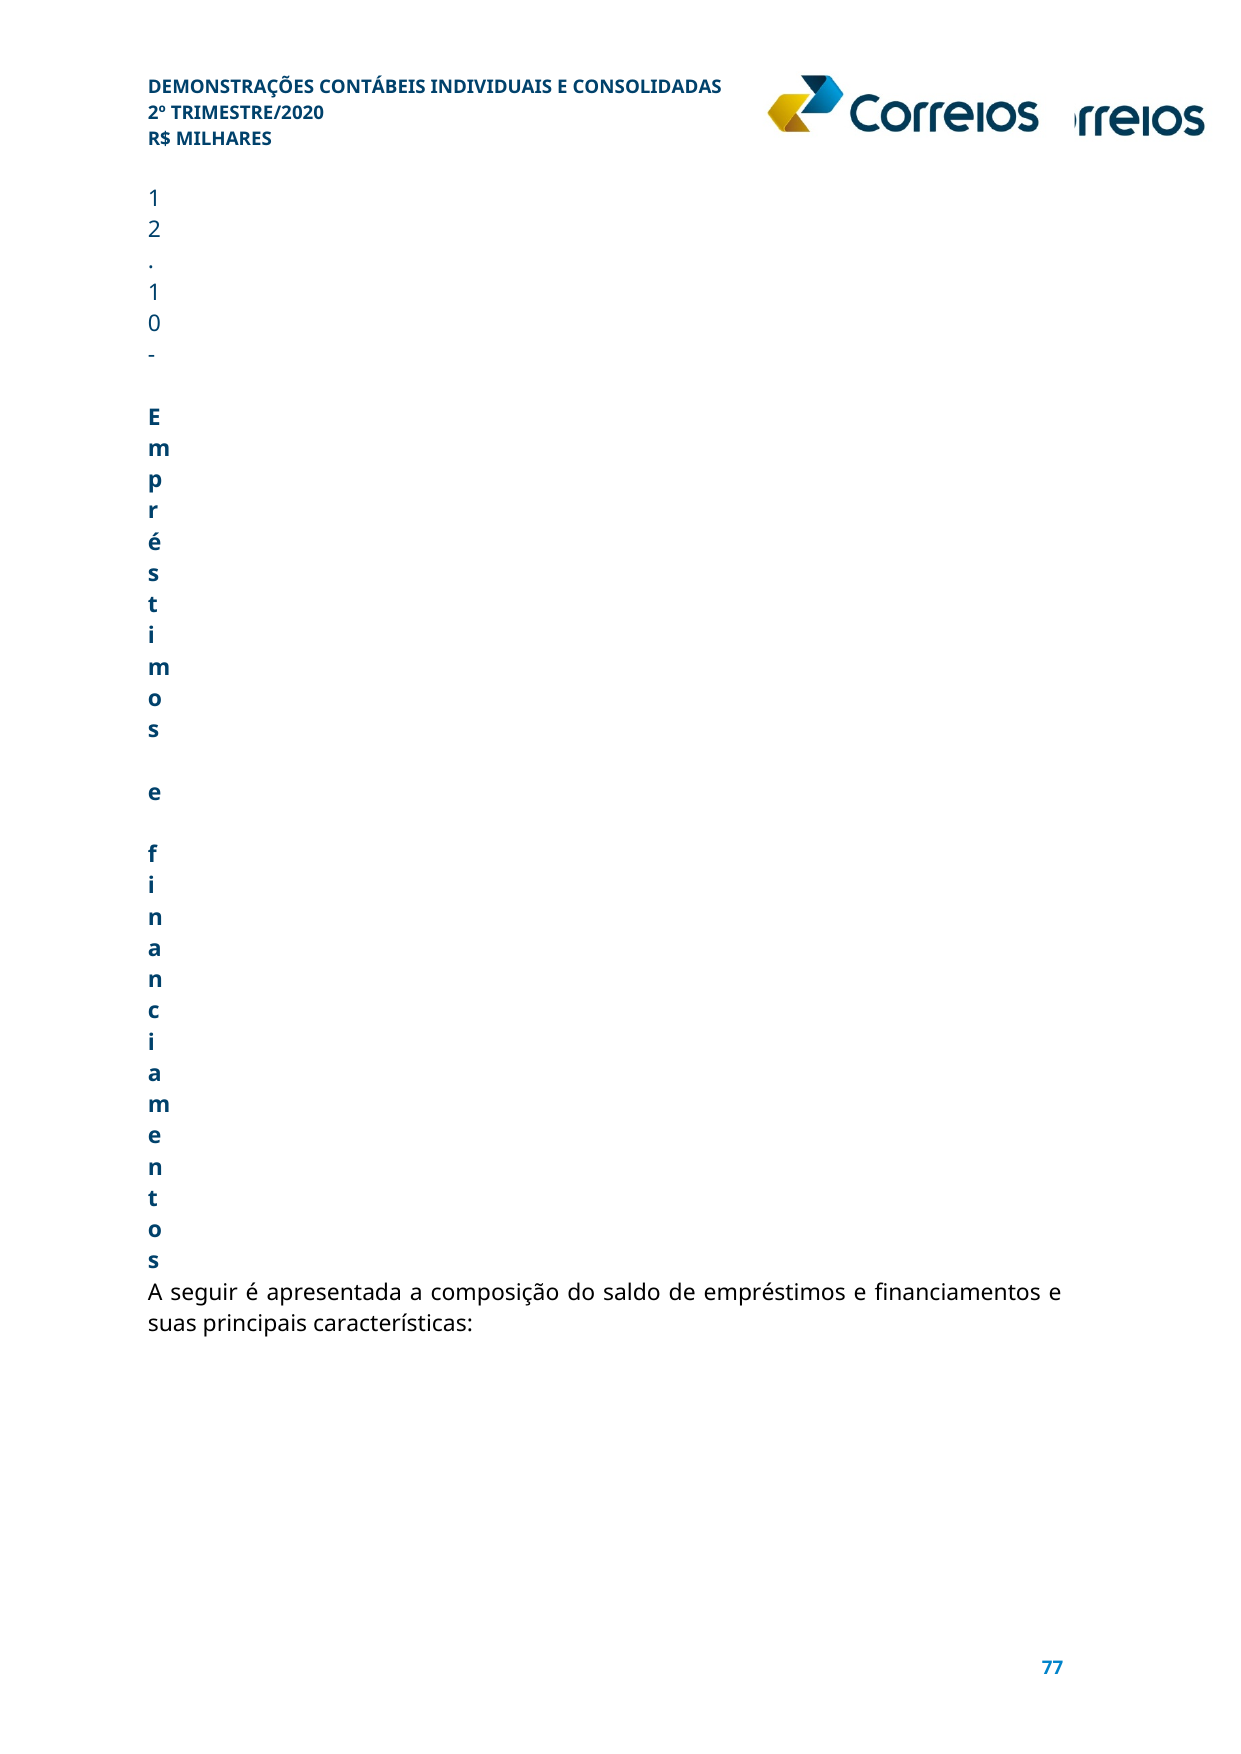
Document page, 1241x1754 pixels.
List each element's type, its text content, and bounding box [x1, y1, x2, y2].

text A seguir é apresentada a composição do saldo de empréstimos e financiamentos e suas principais características: [148, 182, 1063, 1338]
